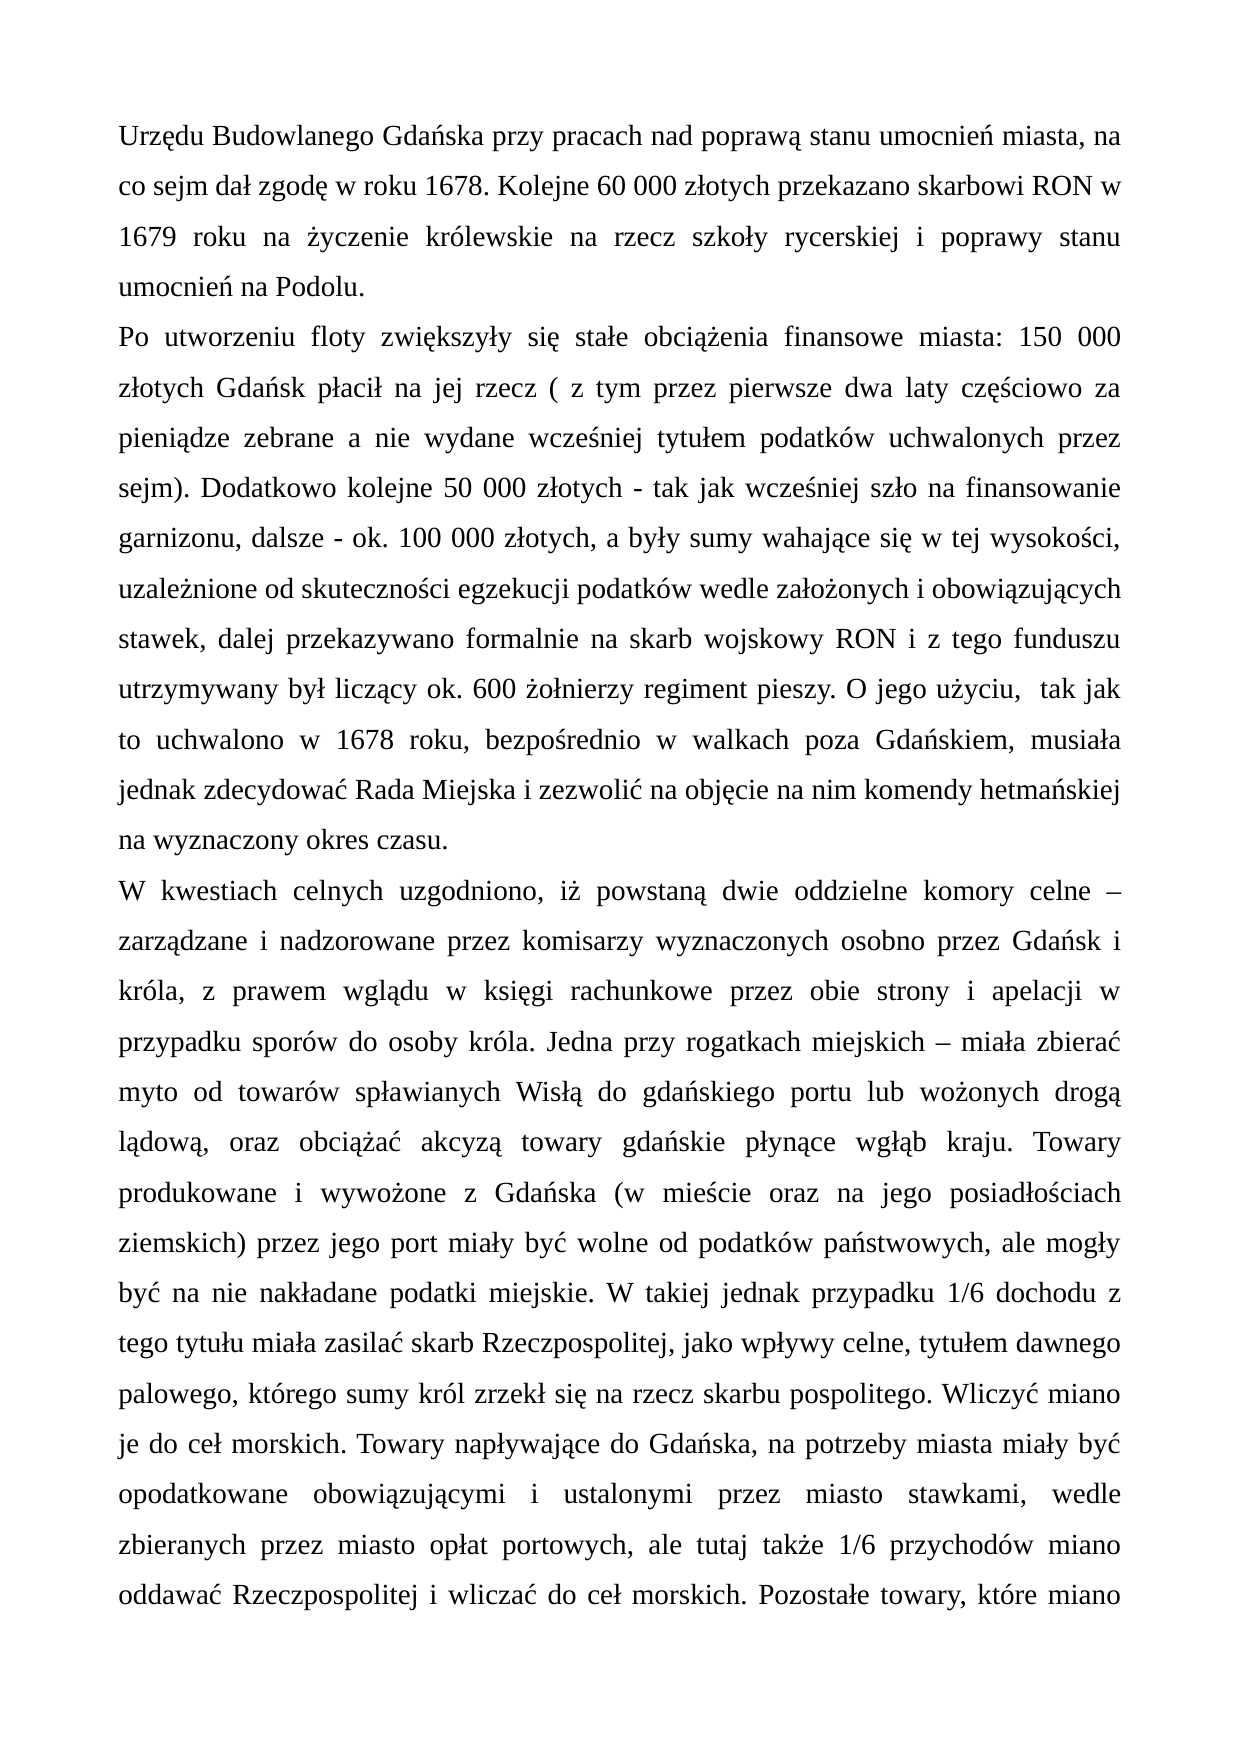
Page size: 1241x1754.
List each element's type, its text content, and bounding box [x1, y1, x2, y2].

text Urzędu Budowlanego Gdańska przy pracach nad poprawą stanu umocnień miasta, na co sejm dał zgodę w roku 1678. Kolejne 60 000 złotych przekazano skarbowi RON w 1679 roku na życzenie królewskie na rzecz szkoły rycerskiej i poprawy stanu umocnień na Podolu. [118, 118, 1122, 303]
text W kwestiach celnych uzgodniono, iż powstaną dwie oddzielne komory celne – zarządzane i nadzorowane przez komisarzy wyznaczonych osobno przez Gdańsk i króla, z prawem wglądu w księgi rachunkowe przez obie strony i apelacji w przypadku sporów do osoby króla. Jedna przy rogatkach miejskich – miała zbierać myto od towarów spławianych Wisłą do gdańskiego portu lub wożonych drogą lądową, oraz obciążać akcyzą towary gdańskie płynące wgłąb kraju. Towary produkowane i wywożone z Gdańska (w mieście oraz na jego posiadłościach ziemskich) przez jego port miały być wolne od podatków państwowych, ale mogły być na nie nakładane podatki miejskie. W takiej jednak przypadku 1/6 dochodu z tego tytułu miała zasilać skarb Rzeczpospolitej, jako wpływy celne, tytułem dawnego palowego, którego sumy król zrzekł się na rzecz skarbu pospolitego. Wliczyć miano je do ceł morskich. Towary napływające do Gdańska, na potrzeby miasta miały być opodatkowane obowiązującymi i ustalonymi przez miasto stawkami, wedle zbieranych przez miasto opłat portowych, ale tutaj także 1/6 przychodów miano oddawać Rzeczpospolitej i wliczać do ceł morskich. Pozostałe towary, które miano [118, 873, 1122, 1611]
text Po utworzeniu floty zwiększyły się stałe obciążenia finansowe miasta: 150 000 złotych Gdańsk płacił na jej rzecz ( z tym przez pierwsze dwa laty częściowo za pieniądze zebrane a nie wydane wcześniej tytułem podatków uchwalonych przez sejm). Dodatkowo kolejne 50 000 złotych - tak jak wcześniej szło na finansowanie garnizonu, dalsze - ok. 100 000 złotych, a były sumy wahające się w tej wysokości, uzależnione od skuteczności egzekucji podatków wedle założonych i obowiązujących stawek, dalej przekazywano formalnie na skarb wojskowy RON i z tego funduszu utrzymywany był liczący ok. 600 żołnierzy regiment pieszy. O jego użyciu, tak jak to uchwalono w 1678 roku, bezpośrednio w walkach poza Gdańskiem, musiała jednak zdecydować Rada Miejska i zezwolić na objęcie na nim komendy hetmańskiej na wyznaczony okres czasu. [118, 319, 1122, 856]
